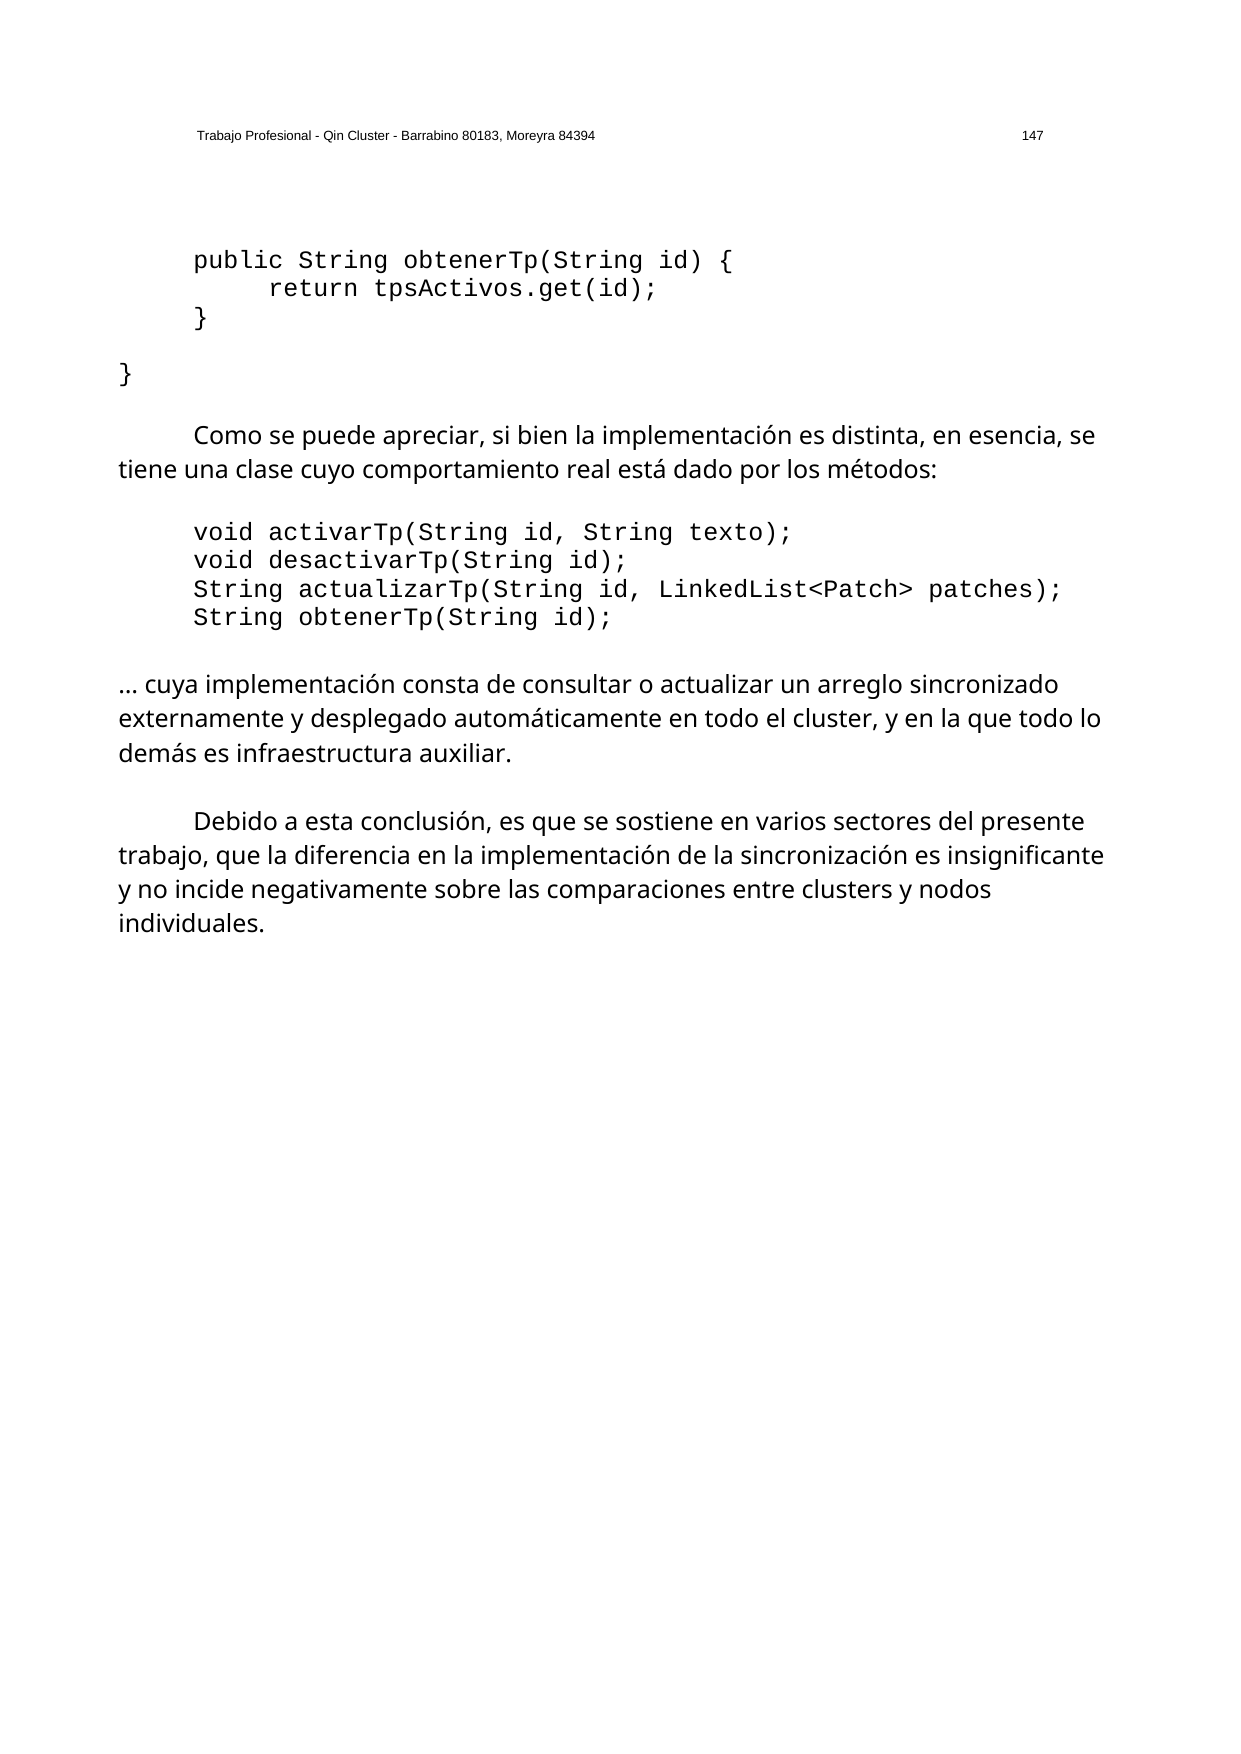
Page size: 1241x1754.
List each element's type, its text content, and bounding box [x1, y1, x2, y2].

text return tpsActivos.get(id); [118, 276, 1122, 304]
text void desactivarTp(String id); [118, 548, 1122, 576]
text } [118, 361, 1122, 389]
text String obtenerTp(String id); [118, 605, 1122, 633]
text } [118, 304, 1122, 332]
text Debido a esta conclusión, es que se sostiene en varios sectores del presente trabajo, que la diferencia en la implementación de la sincronización es insignificante y no incide negativamente sobre las comparaciones entre clusters y nodos individuales. [118, 803, 1122, 939]
text void activarTp(String id, String texto); [118, 520, 1122, 548]
text Como se puede apreciar, si bien la implementación es distinta, en esencia, se tiene una clase cuyo comportamiento real está dado por los métodos: [118, 417, 1122, 486]
text String actualizarTp(String id, LinkedList<Patch> patches); [118, 576, 1122, 605]
text public String obtenerTp(String id) { [118, 247, 1122, 276]
text … cuya implementación consta de consultar o actualizar un arreglo sincronizado externamente y desplegado automáticamente en todo el cluster, y en la que todo lo demás es infraestructura auxiliar. [118, 667, 1122, 769]
